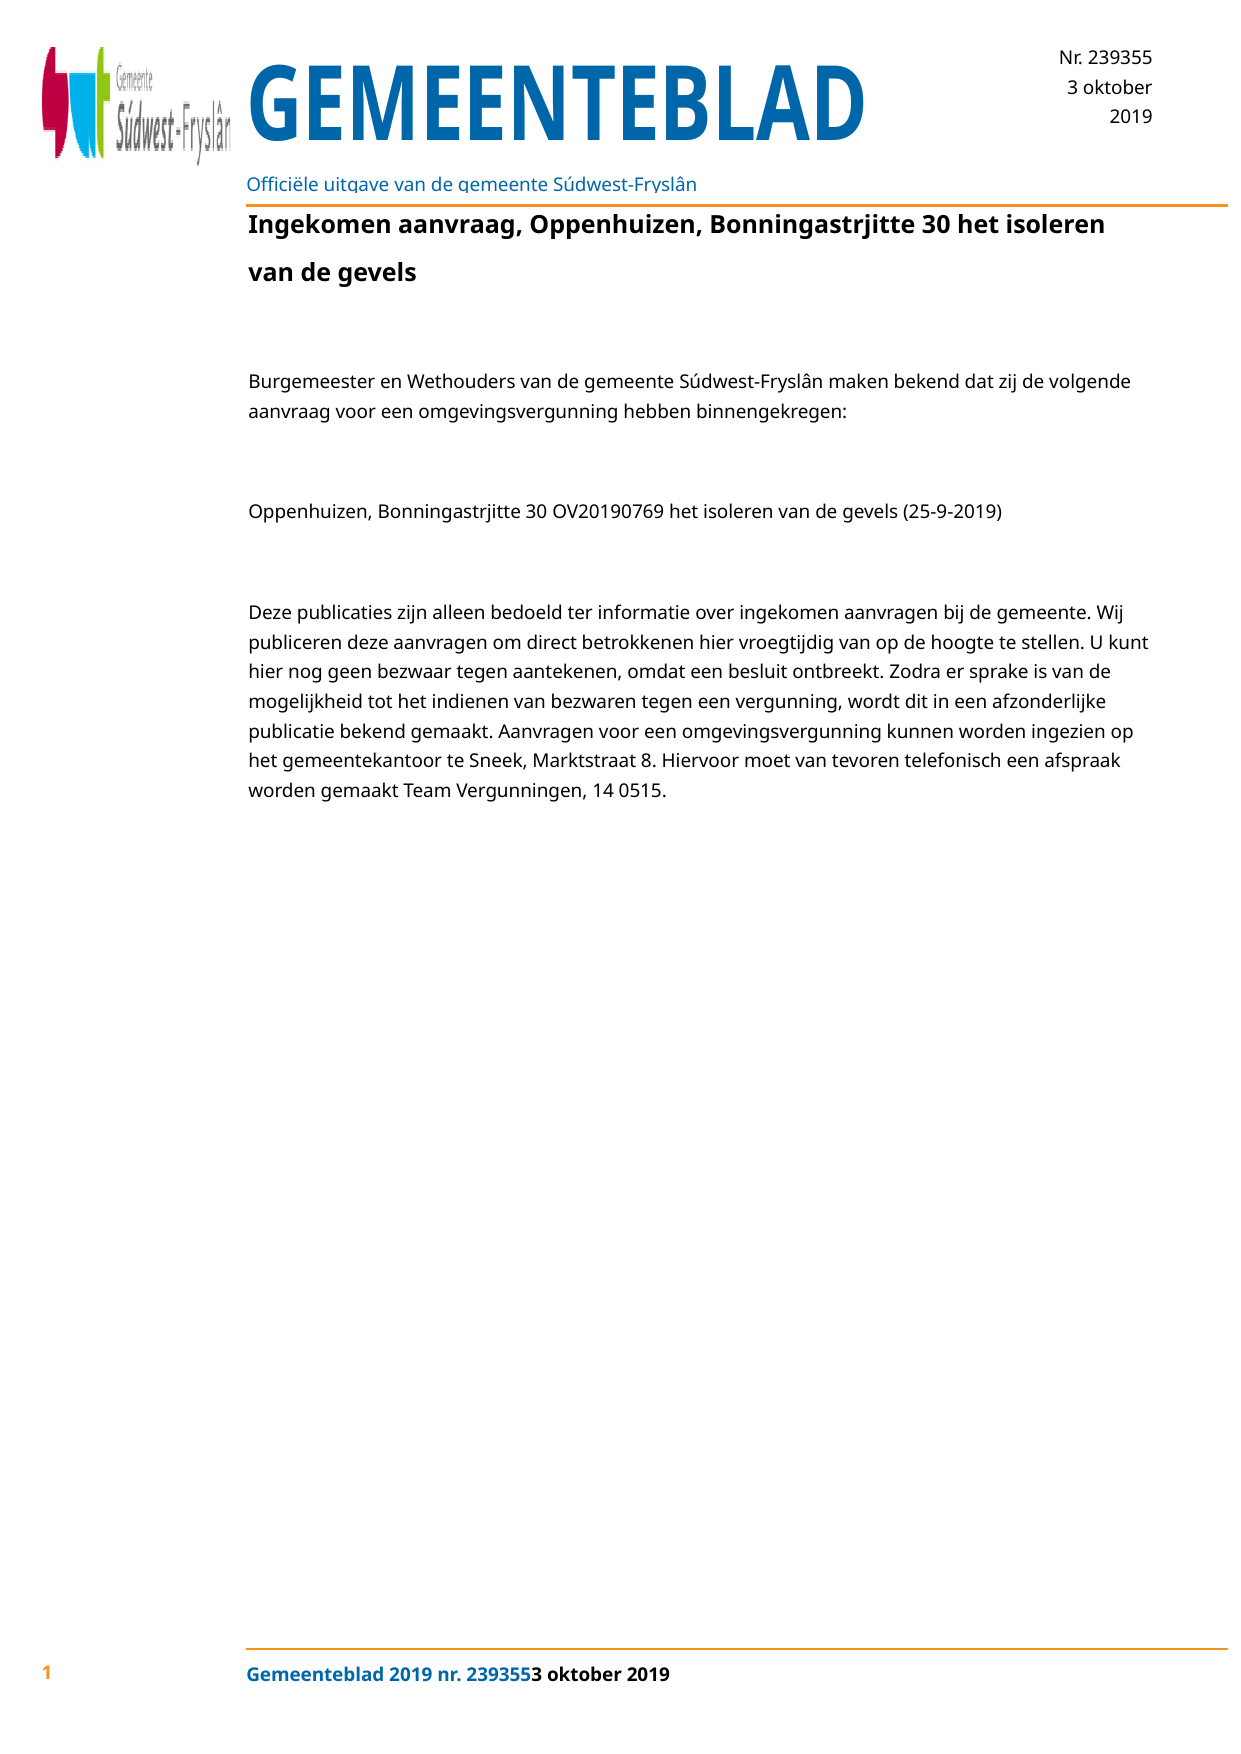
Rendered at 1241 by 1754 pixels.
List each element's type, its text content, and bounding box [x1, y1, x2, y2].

text Ingekomen aanvraag, Oppenhuizen, Bonningastrjitte 30 het isoleren van de gevels [248, 207, 1152, 288]
text Oppenhuizen, Bonningastrjitte 30 OV20190769 het isoleren van de gevels (25-9-2019) [248, 499, 1152, 524]
text Deze publicaties zijn alleen bedoeld ter informatie over ingekomen aanvragen bij de gemeente. Wij publiceren deze aanvragen om direct betrokkenen hier vroegtijdig van op de hoogte te stellen. U kunt hier nog geen bezwaar tegen aantekenen, omdat een besluit ontbreekt. Zodra er sprake is van de mogelijkheid tot het indienen van bezwaren tegen een vergunning, wordt dit in een afzonderlijke publicatie bekend gemaakt. Aanvragen voor een omgevingsvergunning kunnen worden ingezien op het gemeentekantoor te Sneek, Marktstraat 8. Hiervoor moet van tevoren telefonisch een afspraak worden gemaakt Team Vergunningen, 14 0515. [248, 599, 1152, 803]
text Burgemeester en Wethouders van de gemeente Súdwest-Fryslân maken bekend dat zij de volgende aanvraag voor een omgevingsvergunning hebben binnengekregen: [248, 368, 1152, 424]
picture [41, 47, 231, 172]
